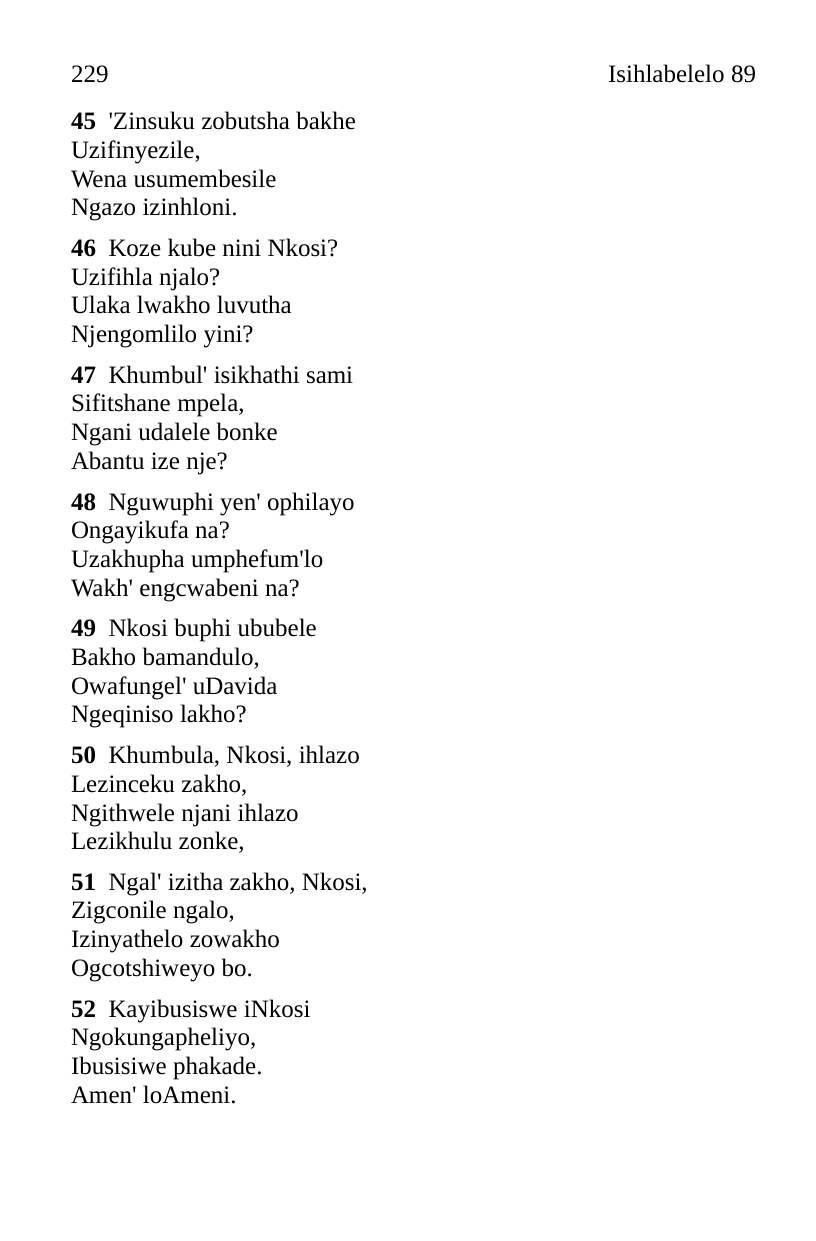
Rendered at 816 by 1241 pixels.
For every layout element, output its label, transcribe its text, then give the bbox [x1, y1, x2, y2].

text Ogcotshiweyo bo. [71, 953, 756, 982]
text Lezinceku zakho, [71, 769, 756, 798]
text Ngani udalele bonke [71, 417, 756, 446]
text Ngeqiniso lakho? [71, 699, 756, 728]
text 46 Koze kube nini Nkosi? [71, 233, 756, 262]
text Bakho bamandulo, [71, 642, 756, 671]
text Sifitshane mpela, [71, 388, 756, 417]
text 51 Ngal' izitha zakho, Nkosi, [71, 867, 756, 896]
text Abantu ize nje? [71, 446, 756, 475]
text Uzakhupha umphefum'lo [71, 544, 756, 573]
text Amen' loAmeni. [71, 1080, 756, 1109]
text Uzifihla njalo? [71, 262, 756, 291]
text 48 Nguwuphi yen' ophilayo [71, 487, 756, 515]
text Wena usumembesile [71, 164, 756, 192]
text Zigconile ngalo, [71, 896, 756, 924]
text Uzifinyezile, [71, 135, 756, 164]
text Lezikhulu zonke, [71, 826, 756, 855]
text 47 Khumbul' isikhathi sami [71, 360, 756, 388]
text Ibusisiwe phakade. [71, 1051, 756, 1080]
text Ngithwele njani ihlazo [71, 798, 756, 826]
text Ongayikufa na? [71, 515, 756, 544]
text 45 'Zinsuku zobutsha bakhe [71, 106, 756, 135]
text Ngazo izinhloni. [71, 192, 756, 221]
text Izinyathelo zowakho [71, 924, 756, 953]
text 49 Nkosi buphi ububele [71, 613, 756, 642]
text Wakh' engcwabeni na? [71, 573, 756, 602]
text Ulaka lwakho luvutha [71, 291, 756, 319]
text 52 Kayibusiswe iNkosi [71, 994, 756, 1022]
text 50 Khumbula, Nkosi, ihlazo [71, 740, 756, 769]
text Njengomlilo yini? [71, 319, 756, 348]
text Ngokungapheliyo, [71, 1022, 756, 1051]
text Owafungel' uDavida [71, 671, 756, 699]
